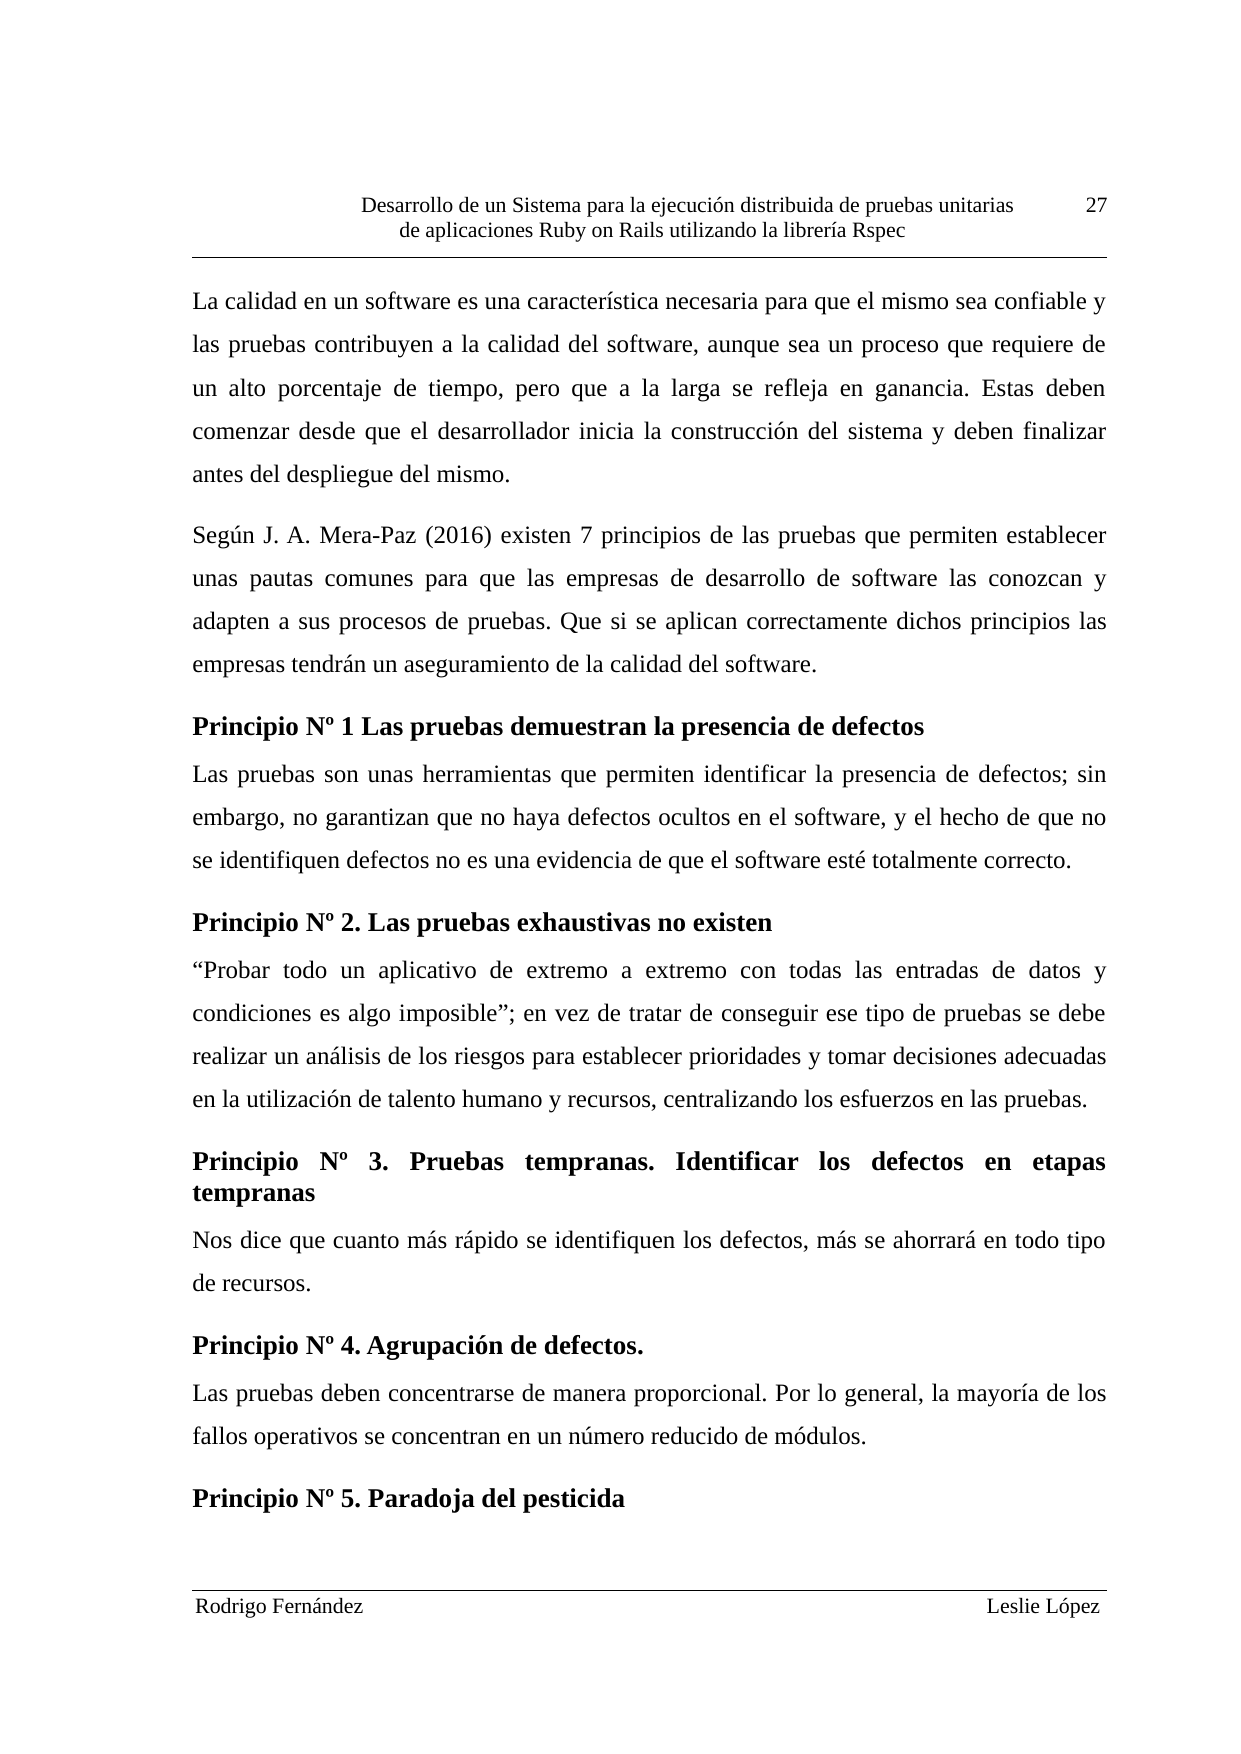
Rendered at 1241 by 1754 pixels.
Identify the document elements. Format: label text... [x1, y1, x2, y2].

text La calidad en un software es una característica necesaria para que el mismo sea confiable y las pruebas contribuyen a la calidad del software, aunque sea un proceso que requiere de un alto porcentaje de tiempo, pero que a la larga se refleja en ganancia. Estas deben comenzar desde que el desarrollador inicia la construcción del sistema y deben finalizar antes del despliegue del mismo. [192, 286, 1107, 488]
text Principio Nº 2. Las pruebas exhaustivas no existen [192, 906, 1107, 937]
text Las pruebas deben concentrarse de manera proporcional. Por lo general, la mayoría de los fallos operativos se concentran en un número reducido de módulos. [192, 1378, 1107, 1449]
text Nos dice que cuanto más rápido se identifiquen los defectos, más se ahorrará en todo tipo de recursos. [192, 1225, 1107, 1297]
text Principio Nº 5. Paradoja del pesticida [192, 1482, 1107, 1513]
text Principio Nº 3. Pruebas tempranas. Identificar los defectos en etapas tempranas [192, 1145, 1107, 1207]
text “Probar todo un aplicativo de extremo a extremo con todas las entradas de datos y condiciones es algo imposible”; en vez de tratar de conseguir ese tipo de pruebas se debe realizar un análisis de los riesgos para establecer prioridades y tomar decisiones adecuadas en la utilización de talento humano y recursos, centralizando los esfuerzos en las pruebas. [192, 955, 1107, 1113]
text Según J. A. Mera-Paz (2016)⁠ existen 7 principios de las pruebas que permiten establecer unas pautas comunes para que las empresas de desarrollo de software las conozcan y adapten a sus procesos de pruebas. Que si se aplican correctamente dichos principios las empresas tendrán un aseguramiento de la calidad del software. [192, 520, 1107, 678]
text Principio Nº 1 Las pruebas demuestran la presencia de defectos [192, 710, 1107, 741]
text Principio Nº 4. Agrupación de defectos. [192, 1329, 1107, 1360]
text Las pruebas son unas herramientas que permiten identificar la presencia de defectos; sin embargo, no garantizan que no haya defectos ocultos en el software, y el hecho de que no se identifiquen defectos no es una evidencia de que el software esté totalmente correcto. [192, 759, 1107, 874]
